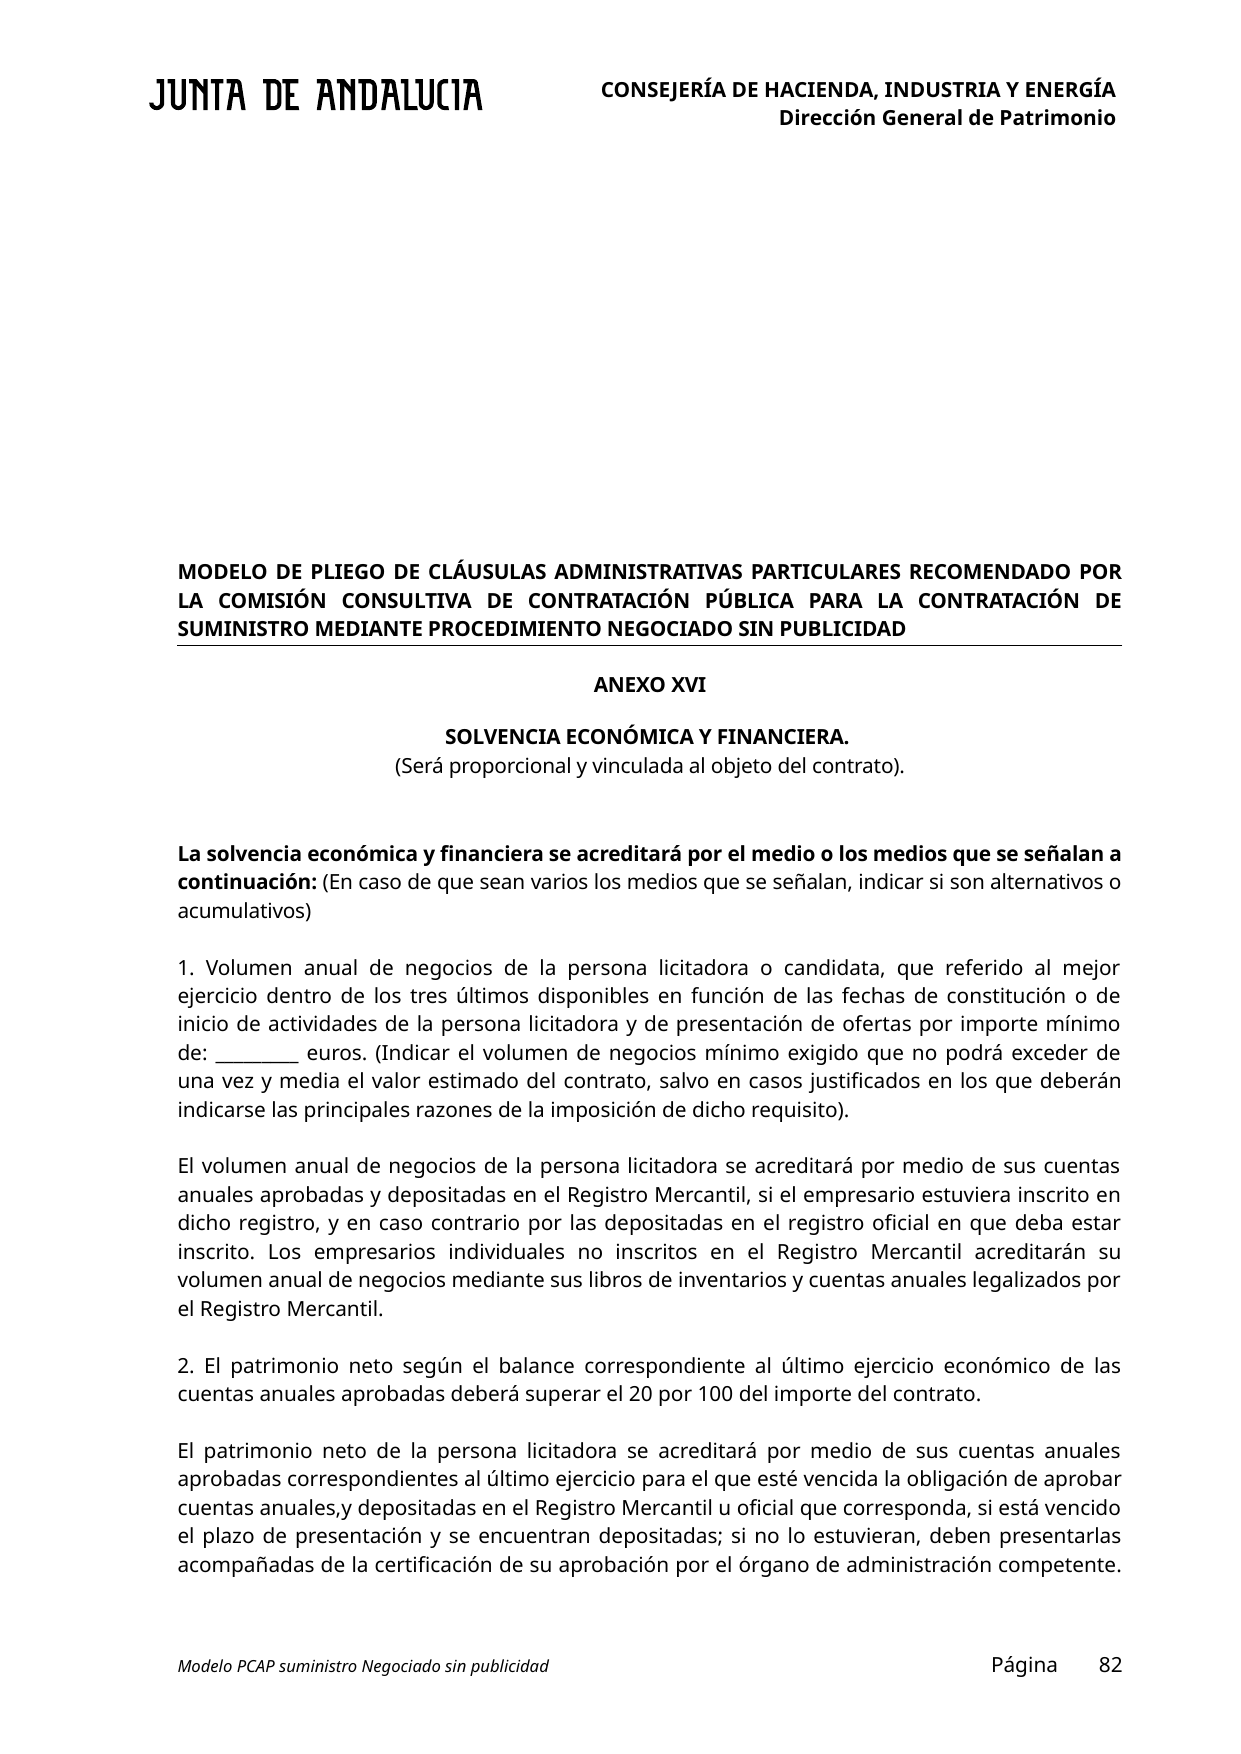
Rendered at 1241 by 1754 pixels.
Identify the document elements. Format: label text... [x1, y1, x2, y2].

text ANEXO XVI [177, 670, 1122, 698]
text 1. Volumen anual de negocios de la persona licitadora o candidata, que referido al mejor ejercicio dentro de los tres últimos disponibles en función de las fechas de constitución o de inicio de actividades de la persona licitadora y de presentación de ofertas por importe mínimo de: _________ euros. (Indicar el volumen de negocios mínimo exigido que no podrá exceder de una vez y media el valor estimado del contrato, salvo en casos justificados en los que deberán indicarse las principales razones de la imposición de dicho requisito). [177, 953, 1122, 1123]
text SOLVENCIA ECONÓMICA Y FINANCIERA. [177, 722, 1122, 751]
text La solvencia económica y financiera se acreditará por el medio o los medios que se señalan a continuación: (En caso de que sean varios los medios que se señalan, indicar si son alternativos o acumulativos) [177, 839, 1122, 924]
text (Será proporcional y vinculada al objeto del contrato). [177, 751, 1122, 779]
list MODELO DE PLIEGO DE CLÁUSULAS ADMINISTRATIVAS PARTICULARES RECOMENDADO POR LA COMISIÓN CONSULTIVA DE CONTRATACIÓN PÚBLICA PARA LA CONTRATACIÓN DE SUMINISTRO MEDIANTE PROCEDIMIENTO NEGOCIADO SIN PUBLICIDAD [177, 557, 1122, 645]
text El patrimonio neto de la persona licitadora se acreditará por medio de sus cuentas anuales aprobadas correspondientes al último ejercicio para el que esté vencida la obligación de aprobar cuentas anuales,y depositadas en el Registro Mercantil u oficial que corresponda, si está vencido el plazo de presentación y se encuentran depositadas; si no lo estuvieran, deben presentarlas acompañadas de la certificación de su aprobación por el órgano de administración competente. [177, 1436, 1122, 1578]
text 2. El patrimonio neto según el balance correspondiente al último ejercicio económico de las cuentas anuales aprobadas deberá superar el 20 por 100 del importe del contrato. [177, 1351, 1122, 1408]
text El volumen anual de negocios de la persona licitadora se acreditará por medio de sus cuentas anuales aprobadas y depositadas en el Registro Mercantil, si el empresario estuviera inscrito en dicho registro, y en caso contrario por las depositadas en el registro oficial en que deba estar inscrito. Los empresarios individuales no inscritos en el Registro Mercantil acreditarán su volumen anual de negocios mediante sus libros de inventarios y cuentas anuales legalizados por el Registro Mercantil. [177, 1152, 1122, 1322]
